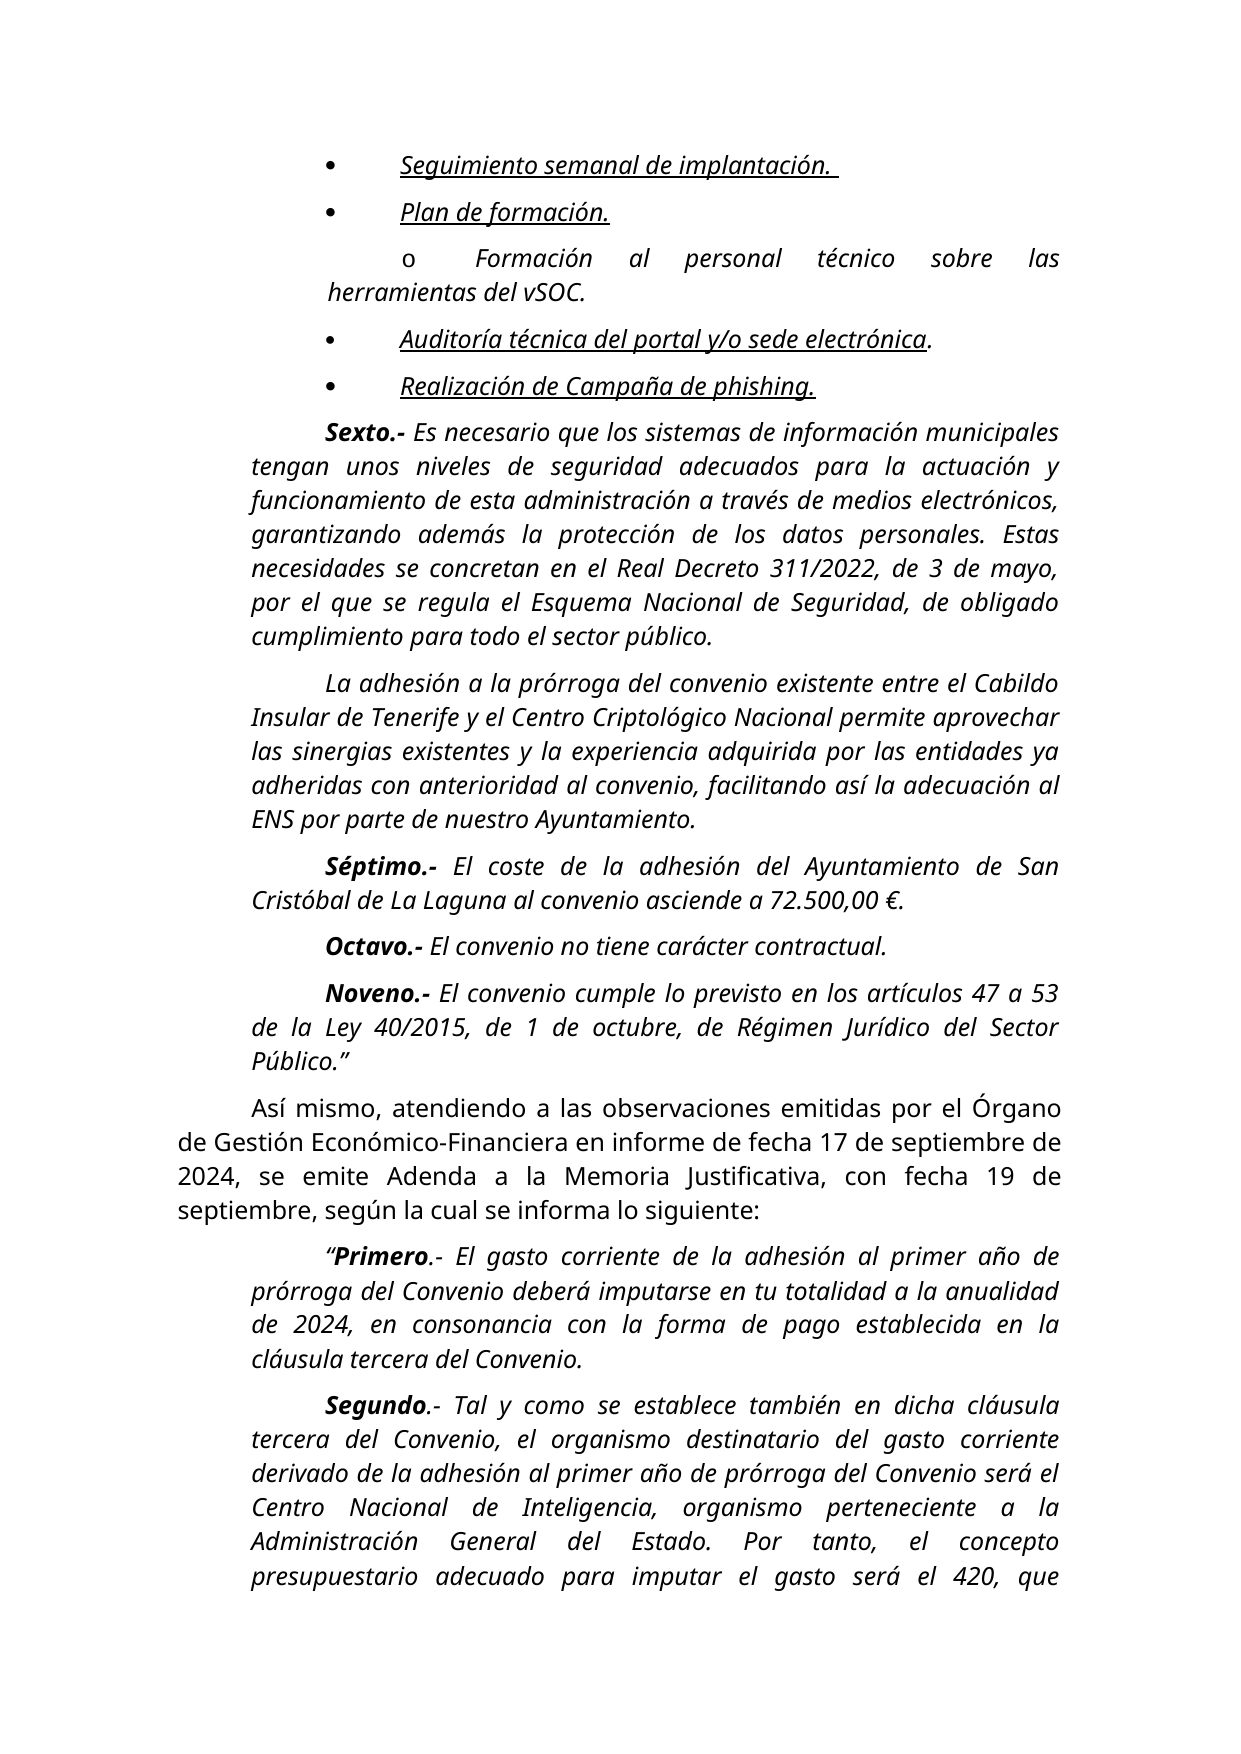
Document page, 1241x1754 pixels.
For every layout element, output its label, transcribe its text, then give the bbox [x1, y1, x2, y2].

list Seguimiento semanal de implantación. [252, 148, 1063, 182]
text Octavo.- El convenio no tiene carácter contractual. [251, 929, 1063, 963]
list Realización de Campaña de phishing. [252, 368, 1063, 402]
text Segundo.- Tal y como se establece también en dicha cláusula tercera del Convenio, el organismo destinatario del gasto corriente derivado de la adhesión al primer año de prórroga del Convenio será el Centro Nacional de Inteligencia, organismo perteneciente a la Administración General del Estado. Por tanto, el concepto presupuestario adecuado para imputar el gasto será el 420, que [251, 1388, 1063, 1592]
text Sexto.- Es necesario que los sistemas de información municipales tengan unos niveles de seguridad adecuados para la actuación y funcionamiento de esta administración a través de medios electrónicos, garantizando además la protección de los datos personales. Estas necesidades se concretan en el Real Decreto 311/2022, de 3 de mayo, por el que se regula el Esquema Nacional de Seguridad, de obligado cumplimiento para todo el sector público. [251, 415, 1063, 653]
list Plan de formación. [252, 194, 1063, 228]
text Así mismo, atendiendo a las observaciones emitidas por el Órgano de Gestión Económico-Financiera en informe de fecha 17 de septiembre de 2024, se emite Adenda a la Memoria Justificativa, con fecha 19 de septiembre, según la cual se informa lo siguiente: [177, 1090, 1063, 1227]
text La adhesión a la prórroga del convenio existente entre el Cabildo Insular de Tenerife y el Centro Criptológico Nacional permite aprovechar las sinergias existentes y la experiencia adquirida por las entidades ya adheridas con anterioridad al convenio, facilitando así la adecuación al ENS por parte de nuestro Ayuntamiento. [251, 666, 1063, 836]
list Formación al personal técnico sobre las herramientas del vSOC. [327, 241, 1063, 309]
text Séptimo.- El coste de la adhesión del Ayuntamiento de San Cristóbal de La Laguna al convenio asciende a 72.500,00 €. [251, 848, 1063, 917]
text Noveno.- El convenio cumple lo previsto en los artículos 47 a 53 de la Ley 40/2015, de 1 de octubre, de Régimen Jurídico del Sector Público.” [251, 976, 1063, 1078]
list Auditoría técnica del portal y/o sede electrónica. [252, 322, 1063, 356]
text “Primero.- El gasto corriente de la adhesión al primer año de prórroga del Convenio deberá imputarse en tu totalidad a la anualidad de 2024, en consonancia con la forma de pago establecida en la cláusula tercera del Convenio. [251, 1239, 1063, 1375]
